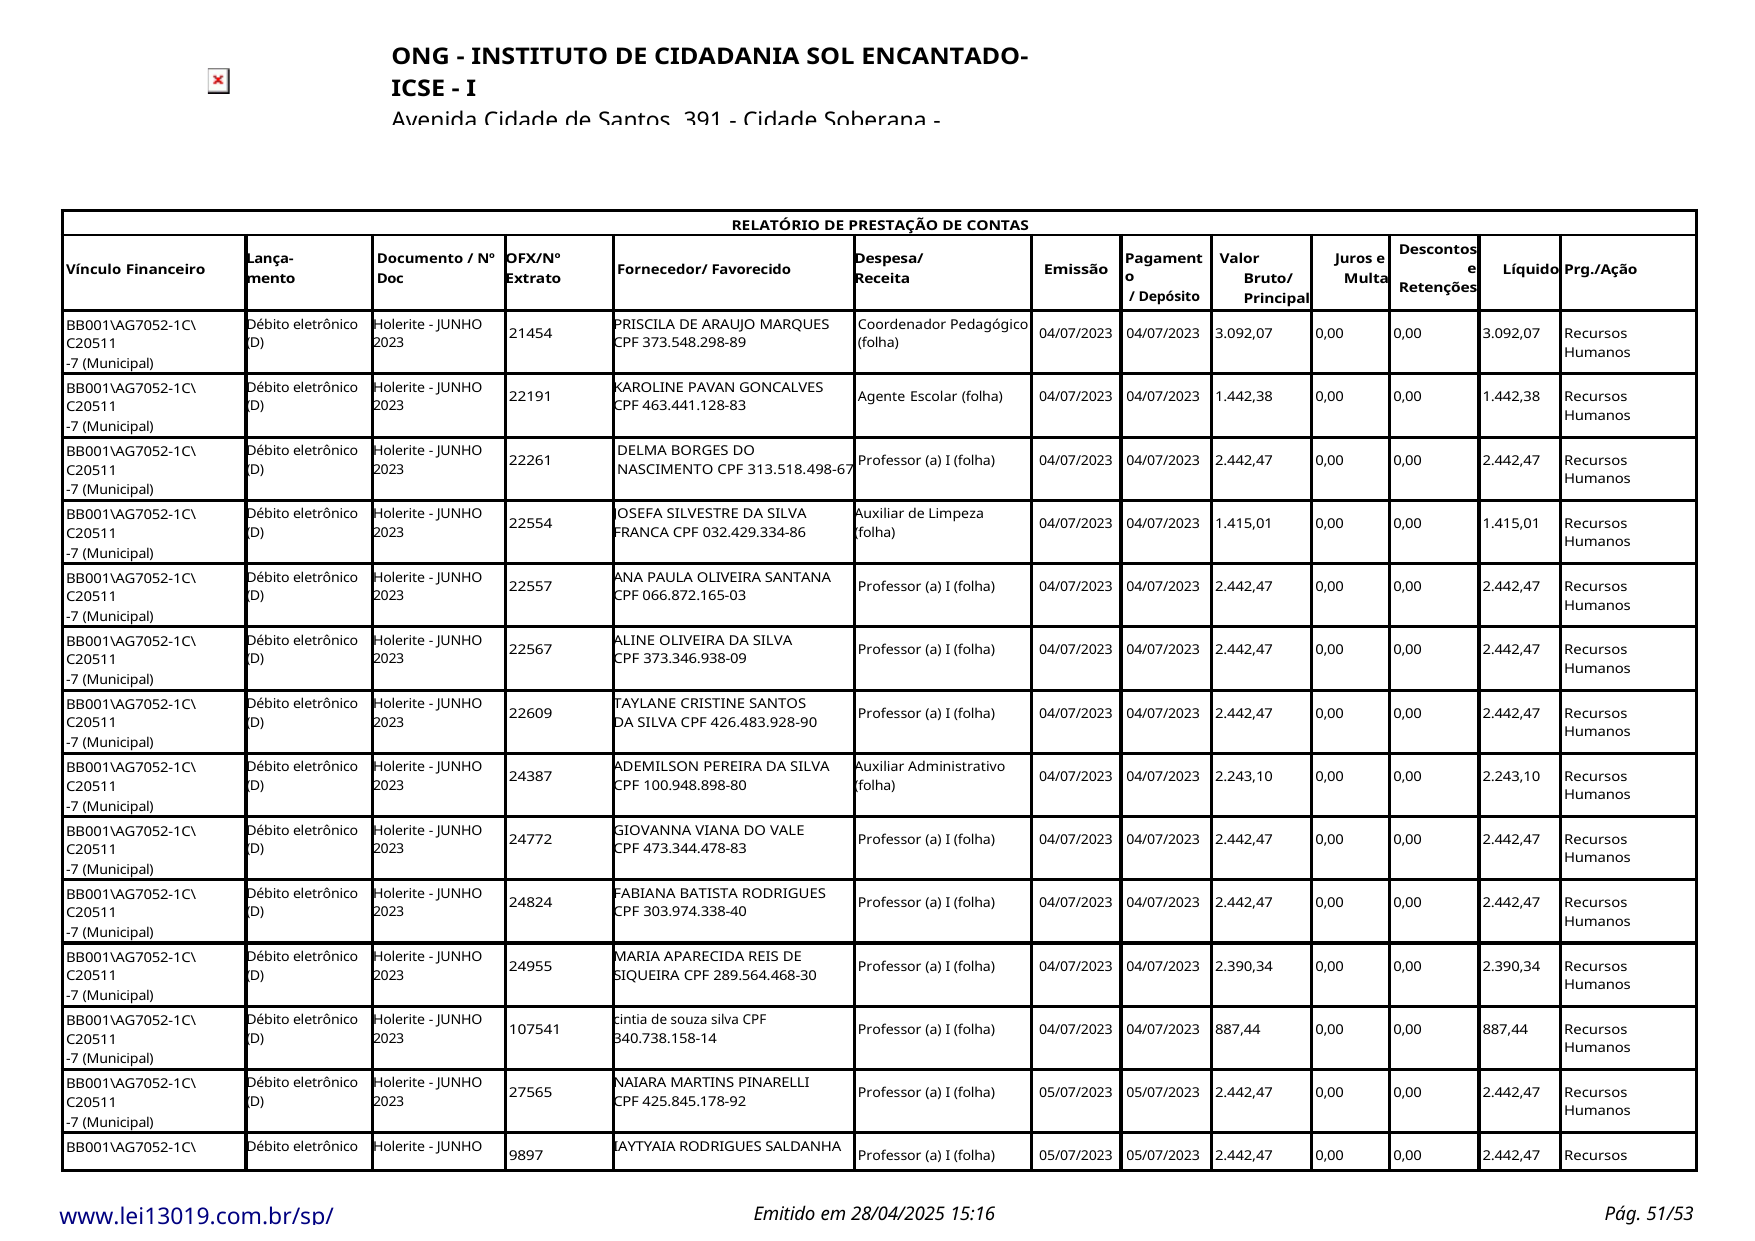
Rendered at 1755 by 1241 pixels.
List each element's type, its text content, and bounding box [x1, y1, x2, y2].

table_cell 2.442,47 [1481, 1134, 1559, 1168]
table_cell Professor (a) I (folha) [856, 1134, 1030, 1168]
table_cell Holerite - JUNHO 2023 [374, 881, 504, 941]
table_cell Valor Bruto/ Principal [1213, 236, 1310, 309]
table_cell Pagamento / Depósito [1123, 236, 1210, 309]
table_cell BB001\AG7052-1C\C20511 -7 (Municipal) [64, 628, 244, 688]
table_cell 0,00 [1391, 1134, 1477, 1168]
table_cell Descontos e Retenções [1391, 236, 1477, 309]
table_cell 0,00 [1391, 375, 1477, 436]
table_cell Holerite - JUNHO 2023 [374, 375, 504, 436]
table_cell Recursos Humanos [1562, 945, 1695, 1004]
table_cell Prg./Ação [1562, 236, 1695, 309]
table_cell Professor (a) I (folha) [856, 881, 1030, 941]
table_cell Débito eletrônico (D) [248, 881, 371, 941]
table_cell Holerite - JUNHO 2023 [374, 818, 504, 878]
table_cell DELMA BORGES DO NASCIMENTO CPF 313.518.498-67 [615, 439, 853, 499]
table_cell 0,00 [1313, 375, 1388, 436]
table_cell 04/07/2023 [1033, 1008, 1119, 1068]
table_cell 0,00 [1313, 312, 1388, 372]
table_cell Débito eletrônico (D) [248, 755, 371, 815]
table_cell Auxiliar Administrativo (folha) [856, 755, 1030, 815]
table_cell Débito eletrônico (D) [248, 312, 371, 372]
table_cell 2.442,47 [1213, 818, 1310, 878]
table_cell Auxiliar de Limpeza (folha) [856, 502, 1030, 562]
table_cell 0,00 [1391, 1071, 1477, 1131]
table_cell 2.442,47 [1481, 628, 1559, 688]
table_cell Holerite - JUNHO 2023 [374, 755, 504, 815]
table_cell Holerite - JUNHO 2023 [374, 628, 504, 688]
table_cell TAYLANE CRISTINE SANTOS DA SILVA CPF 426.483.928-90 [615, 692, 853, 752]
table_cell ALINE OLIVEIRA DA SILVA CPF 373.346.938-09 [615, 628, 853, 688]
table_cell Débito eletrônico (D) [248, 502, 371, 562]
table_cell Despesa/ Receita [856, 236, 1030, 309]
table_cell 0,00 [1313, 628, 1388, 688]
table_cell 04/07/2023 [1033, 439, 1119, 499]
table_cell Débito eletrônico (D) [248, 628, 371, 688]
table_cell Débito eletrônico (D) [248, 439, 371, 499]
table_cell Coordenador Pedagógico (folha) [856, 312, 1030, 372]
table_cell 2.442,47 [1213, 881, 1310, 941]
table_cell BB001\AG7052-1C\C20511 -7 (Municipal) [64, 692, 244, 752]
table_cell GIOVANNA VIANA DO VALE CPF 473.344.478-83 [615, 818, 853, 878]
table_cell 1.415,01 [1481, 502, 1559, 562]
table_cell 04/07/2023 [1033, 755, 1119, 815]
table_cell Débito eletrônico (D) [248, 818, 371, 878]
table_cell 0,00 [1313, 502, 1388, 562]
table_cell BB001\AG7052-1C\C20511 -7 (Municipal) [64, 755, 244, 815]
table_cell 04/07/2023 [1033, 502, 1119, 562]
table_cell 04/07/2023 [1123, 692, 1210, 752]
table_cell KAROLINE PAVAN GONCALVES CPF 463.441.128-83 [615, 375, 853, 436]
table_cell BB001\AG7052-1C\C20511 -7 (Municipal) [64, 818, 244, 878]
table_cell Professor (a) I (folha) [856, 1071, 1030, 1131]
table_cell 0,00 [1391, 755, 1477, 815]
table_cell 2.442,47 [1481, 818, 1559, 878]
table_cell Holerite - JUNHO 2023 [374, 1071, 504, 1131]
table_cell Holerite - JUNHO 2023 [374, 439, 504, 499]
table_cell BB001\AG7052-1C\C20511 -7 (Municipal) [64, 881, 244, 941]
table_cell 05/07/2023 [1033, 1134, 1119, 1168]
table_cell BB001\AG7052-1C\C20511 -7 (Municipal) [64, 565, 244, 625]
table_cell 2.442,47 [1213, 692, 1310, 752]
table_cell 0,00 [1313, 1071, 1388, 1131]
table_cell 2.390,34 [1481, 945, 1559, 1004]
table_cell Juros e Multa [1313, 236, 1388, 309]
table_cell 04/07/2023 [1123, 312, 1210, 372]
table_cell Recursos Humanos [1562, 502, 1695, 562]
table_cell 2.442,47 [1481, 692, 1559, 752]
table_cell 0,00 [1313, 945, 1388, 1004]
table_cell 887,44 [1481, 1008, 1559, 1068]
table_cell 04/07/2023 [1123, 439, 1210, 499]
table_cell 27565 [507, 1071, 612, 1131]
table_cell FABIANA BATISTA RODRIGUES CPF 303.974.338-40 [615, 881, 853, 941]
table_cell Holerite - JUNHO 2023 [374, 945, 504, 1004]
table_cell 22261 [507, 439, 612, 499]
table_cell 04/07/2023 [1123, 375, 1210, 436]
table_cell Recursos Humanos [1562, 755, 1695, 815]
table_cell Holerite - JUNHO [374, 1134, 504, 1168]
table_cell 0,00 [1391, 818, 1477, 878]
table_cell 1.442,38 [1481, 375, 1559, 436]
table_cell 9897 [507, 1134, 612, 1168]
table_cell OFX/Nº Extrato [507, 236, 612, 309]
table_cell BB001\AG7052-1C\C20511 -7 (Municipal) [64, 1008, 244, 1068]
table_cell 24772 [507, 818, 612, 878]
table_cell IAYTYAIA RODRIGUES SALDANHA [615, 1134, 853, 1168]
table_cell ADEMILSON PEREIRA DA SILVA CPF 100.948.898-80 [615, 755, 853, 815]
table_cell 22554 [507, 502, 612, 562]
table_cell Professor (a) I (folha) [856, 1008, 1030, 1068]
table_cell 107541 [507, 1008, 612, 1068]
table_cell BB001\AG7052-1C\C20511 -7 (Municipal) [64, 502, 244, 562]
table_cell 0,00 [1391, 312, 1477, 372]
table_cell Recursos Humanos [1562, 375, 1695, 436]
table_cell Líquido [1481, 236, 1559, 309]
table_cell 2.442,47 [1481, 439, 1559, 499]
table_cell Holerite - JUNHO 2023 [374, 565, 504, 625]
table_cell Recursos Humanos [1562, 692, 1695, 752]
table_cell 3.092,07 [1481, 312, 1559, 372]
table_cell 24955 [507, 945, 612, 1004]
table_cell 04/07/2023 [1123, 628, 1210, 688]
table_cell 04/07/2023 [1123, 945, 1210, 1004]
table_cell Recursos Humanos [1562, 1008, 1695, 1068]
table_cell Professor (a) I (folha) [856, 692, 1030, 752]
table_cell 0,00 [1391, 881, 1477, 941]
table_cell Professor (a) I (folha) [856, 439, 1030, 499]
table_cell 04/07/2023 [1123, 1008, 1210, 1068]
table_cell PRISCILA DE ARAUJO MARQUES CPF 373.548.298-89 [615, 312, 853, 372]
table_cell BB001\AG7052-1C\ [64, 1134, 244, 1168]
table_cell 04/07/2023 [1033, 375, 1119, 436]
table_cell Débito eletrônico (D) [248, 1071, 371, 1131]
table_cell Recursos Humanos [1562, 881, 1695, 941]
table_cell 2.442,47 [1481, 565, 1559, 625]
table_cell 04/07/2023 [1123, 502, 1210, 562]
table_cell 24824 [507, 881, 612, 941]
table_cell Vínculo Financeiro [64, 236, 244, 309]
table_cell 0,00 [1391, 502, 1477, 562]
table_cell 0,00 [1391, 945, 1477, 1004]
table_cell 0,00 [1391, 439, 1477, 499]
table_cell 05/07/2023 [1033, 1071, 1119, 1131]
table_cell 2.390,34 [1213, 945, 1310, 1004]
table_cell 22557 [507, 565, 612, 625]
table_cell 0,00 [1313, 1008, 1388, 1068]
table_cell Professor (a) I (folha) [856, 628, 1030, 688]
table_cell cintia de souza silva CPF 340.738.158-14 [615, 1008, 853, 1068]
table_cell Professor (a) I (folha) [856, 565, 1030, 625]
table_cell 0,00 [1391, 692, 1477, 752]
table_cell Recursos Humanos [1562, 818, 1695, 878]
table_cell 0,00 [1313, 881, 1388, 941]
table_cell Recursos [1562, 1134, 1695, 1168]
table_header RELATÓRIO DE PRESTAÇÃO DE CONTAS [64, 212, 1695, 234]
table_cell 2.442,47 [1213, 628, 1310, 688]
table_cell Fornecedor/ Favorecido [615, 236, 853, 309]
table_cell BB001\AG7052-1C\C20511 -7 (Municipal) [64, 945, 244, 1004]
table_cell Débito eletrônico (D) [248, 692, 371, 752]
table_cell 22191 [507, 375, 612, 436]
table_cell BB001\AG7052-1C\C20511 -7 (Municipal) [64, 439, 244, 499]
table_cell JOSEFA SILVESTRE DA SILVA FRANCA CPF 032.429.334-86 [615, 502, 853, 562]
table_cell 04/07/2023 [1033, 565, 1119, 625]
table_cell Documento / Nº Doc [374, 236, 504, 309]
table_cell 2.442,47 [1213, 1134, 1310, 1168]
table_cell 22609 [507, 692, 612, 752]
table_cell Débito eletrônico [248, 1134, 371, 1168]
table_cell Débito eletrônico (D) [248, 945, 371, 1004]
table_cell BB001\AG7052-1C\C20511 -7 (Municipal) [64, 312, 244, 372]
table_cell Débito eletrônico (D) [248, 565, 371, 625]
table_cell Débito eletrônico (D) [248, 1008, 371, 1068]
table_cell 04/07/2023 [1123, 755, 1210, 815]
table_cell 04/07/2023 [1033, 312, 1119, 372]
table_cell 04/07/2023 [1033, 818, 1119, 878]
table_cell 21454 [507, 312, 612, 372]
table_cell 1.442,38 [1213, 375, 1310, 436]
table_cell 04/07/2023 [1123, 818, 1210, 878]
table_cell 0,00 [1391, 1008, 1477, 1068]
table_cell 04/07/2023 [1033, 945, 1119, 1004]
table_cell 0,00 [1391, 565, 1477, 625]
table_cell 2.442,47 [1481, 881, 1559, 941]
table_cell 2.442,47 [1481, 1071, 1559, 1131]
table_cell 04/07/2023 [1033, 628, 1119, 688]
table_cell Recursos Humanos [1562, 439, 1695, 499]
table_cell 2.442,47 [1213, 1071, 1310, 1131]
table_cell 0,00 [1313, 439, 1388, 499]
table_cell 0,00 [1391, 628, 1477, 688]
table_cell 22567 [507, 628, 612, 688]
table_cell Débito eletrônico (D) [248, 375, 371, 436]
table_cell 3.092,07 [1213, 312, 1310, 372]
table_cell 0,00 [1313, 565, 1388, 625]
table_cell Recursos Humanos [1562, 628, 1695, 688]
table_cell Lança- mento [248, 236, 371, 309]
table_cell Holerite - JUNHO 2023 [374, 692, 504, 752]
table_cell Emissão [1033, 236, 1119, 309]
table_cell Holerite - JUNHO 2023 [374, 1008, 504, 1068]
table_cell Recursos Humanos [1562, 565, 1695, 625]
table_cell Recursos Humanos [1562, 1071, 1695, 1131]
table_cell 2.243,10 [1213, 755, 1310, 815]
table_cell 04/07/2023 [1033, 881, 1119, 941]
table_cell Agente Escolar (folha) [856, 375, 1030, 436]
table_cell BB001\AG7052-1C\C20511 -7 (Municipal) [64, 375, 244, 436]
table_cell 24387 [507, 755, 612, 815]
table_cell 2.442,47 [1213, 565, 1310, 625]
table_cell Holerite - JUNHO 2023 [374, 312, 504, 372]
table_cell 0,00 [1313, 755, 1388, 815]
table_cell MARIA APARECIDA REIS DE SIQUEIRA CPF 289.564.468-30 [615, 945, 853, 1004]
table_cell ANA PAULA OLIVEIRA SANTANA CPF 066.872.165-03 [615, 565, 853, 625]
table_cell 04/07/2023 [1123, 565, 1210, 625]
table_cell 887,44 [1213, 1008, 1310, 1068]
table_cell 0,00 [1313, 1134, 1388, 1168]
table_cell 05/07/2023 [1123, 1071, 1210, 1131]
table_cell Holerite - JUNHO 2023 [374, 502, 504, 562]
table_cell 0,00 [1313, 692, 1388, 752]
table_cell 1.415,01 [1213, 502, 1310, 562]
table_cell Recursos Humanos [1562, 312, 1695, 372]
table_cell 2.243,10 [1481, 755, 1559, 815]
table_cell 04/07/2023 [1123, 881, 1210, 941]
table_cell 04/07/2023 [1033, 692, 1119, 752]
table_cell 05/07/2023 [1123, 1134, 1210, 1168]
table_cell 2.442,47 [1213, 439, 1310, 499]
table_cell BB001\AG7052-1C\C20511 -7 (Municipal) [64, 1071, 244, 1131]
table_cell Professor (a) I (folha) [856, 945, 1030, 1004]
table_cell Professor (a) I (folha) [856, 818, 1030, 878]
table_cell NAIARA MARTINS PINARELLI CPF 425.845.178-92 [615, 1071, 853, 1131]
table_cell 0,00 [1313, 818, 1388, 878]
